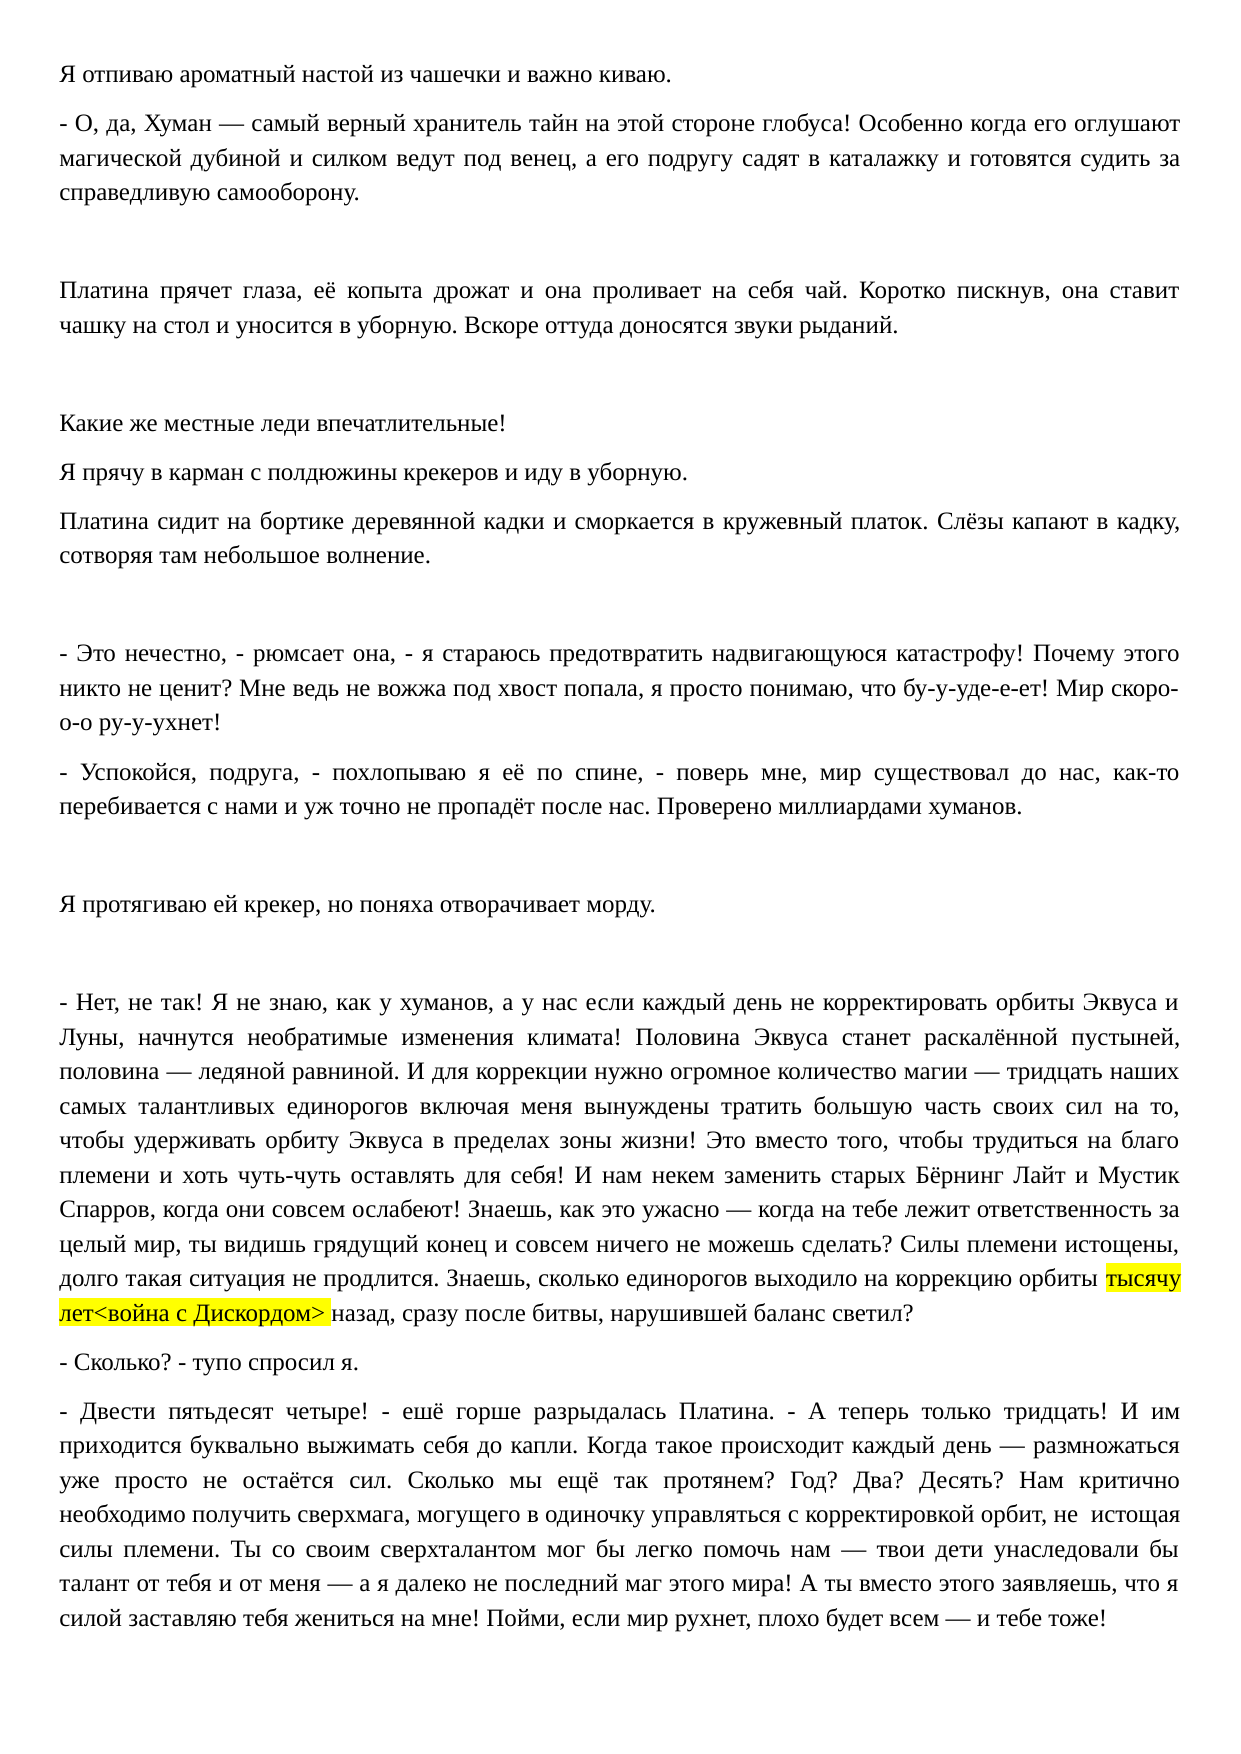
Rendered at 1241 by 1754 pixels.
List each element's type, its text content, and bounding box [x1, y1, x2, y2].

text - О, да, Хуман — самый верный хранитель тайн на этой стороне глобуса! Особенно когда его оглушают магической дубиной и силком ведут под венец, а его подругу садят в каталажку и готовятся судить за справедливую самооборону. [59, 108, 1181, 206]
text - Успокойся, подруга, - похлопываю я её по спине, - поверь мне, мир существовал до нас, как-то перебивается с нами и уж точно не пропадёт после нас. Проверено миллиардами хуманов. [59, 757, 1181, 820]
text Я отпиваю ароматный настой из чашечки и важно киваю. [59, 59, 1181, 88]
text - Это нечестно, - рюмсает она, - я стараюсь предотвратить надвигающуюся катастрофу! Почему этого никто не ценит? Мне ведь не вожжа под хвост попала, я просто понимаю, что бу-у-уде-е-ет! Мир скоро-о-о ру-у-ухнет! [59, 638, 1181, 736]
text Я протягиваю ей крекер, но поняха отворачивает морду. [59, 889, 1181, 918]
text - Сколько? - тупо спросил я. [59, 1347, 1181, 1375]
text - Нет, не так! Я не знаю, как у хуманов, а у нас если каждый день не корректировать орбиты Эквуса и Луны, начнутся необратимые изменения климата! Половина Эквуса станет раскалённой пустыней, половина — ледяной равниной. И для коррекции нужно огромное количество магии — тридцать наших самых талантливых единорогов включая меня вынуждены тратить большую часть своих сил на то, чтобы удерживать орбиту Эквуса в пределах зоны жизни! Это вместо того, чтобы трудиться на благо племени и хоть чуть-чуть оставлять для себя! И нам некем заменить старых Бёрнинг Лайт и Мустик Спарров, когда они совсем ослабеют! Знаешь, как это ужасно — когда на тебе лежит ответственность за целый мир, ты видишь грядущий конец и совсем ничего не можешь сделать? Силы племени истощены, долго такая ситуация не продлится. Знаешь, сколько единорогов выходило на коррекцию орбиты тысячу лет<война с Дискордом> назад, сразу после битвы, нарушившей баланс светил? [59, 987, 1181, 1326]
text Я прячу в карман с полдюжины крекеров и иду в уборную. [59, 457, 1181, 486]
text Платина прячет глаза, её копыта дрожат и она проливает на себя чай. Коротко пискнув, она ставит чашку на стол и уносится в уборную. Вскоре оттуда доносятся звуки рыданий. [59, 275, 1181, 338]
text Какие же местные леди впечатлительные! [59, 408, 1181, 437]
text Платина сидит на бортике деревянной кадки и сморкается в кружевный платок. Слёзы капают в кадку, сотворяя там небольшое волнение. [59, 506, 1181, 569]
text - Двести пятьдесят четыре! - ешё горше разрыдалась Платина. - А теперь только тридцать! И им приходится буквально выжимать себя до капли. Когда такое происходит каждый день — размножаться уже просто не остаётся сил. Сколько мы ещё так протянем? Год? Два? Десять? Нам критично необходимо получить сверхмага, могущего в одиночку управляться с корректировкой орбит, не истощая силы племени. Ты со своим сверхталантом мог бы легко помочь нам — твои дети унаследовали бы талант от тебя и от меня — а я далеко не последний маг этого мира! А ты вместо этого заявляешь, что я силой заставляю тебя жениться на мне! Пойми, если мир рухнет, плохо будет всем — и тебе тоже! [59, 1396, 1181, 1631]
